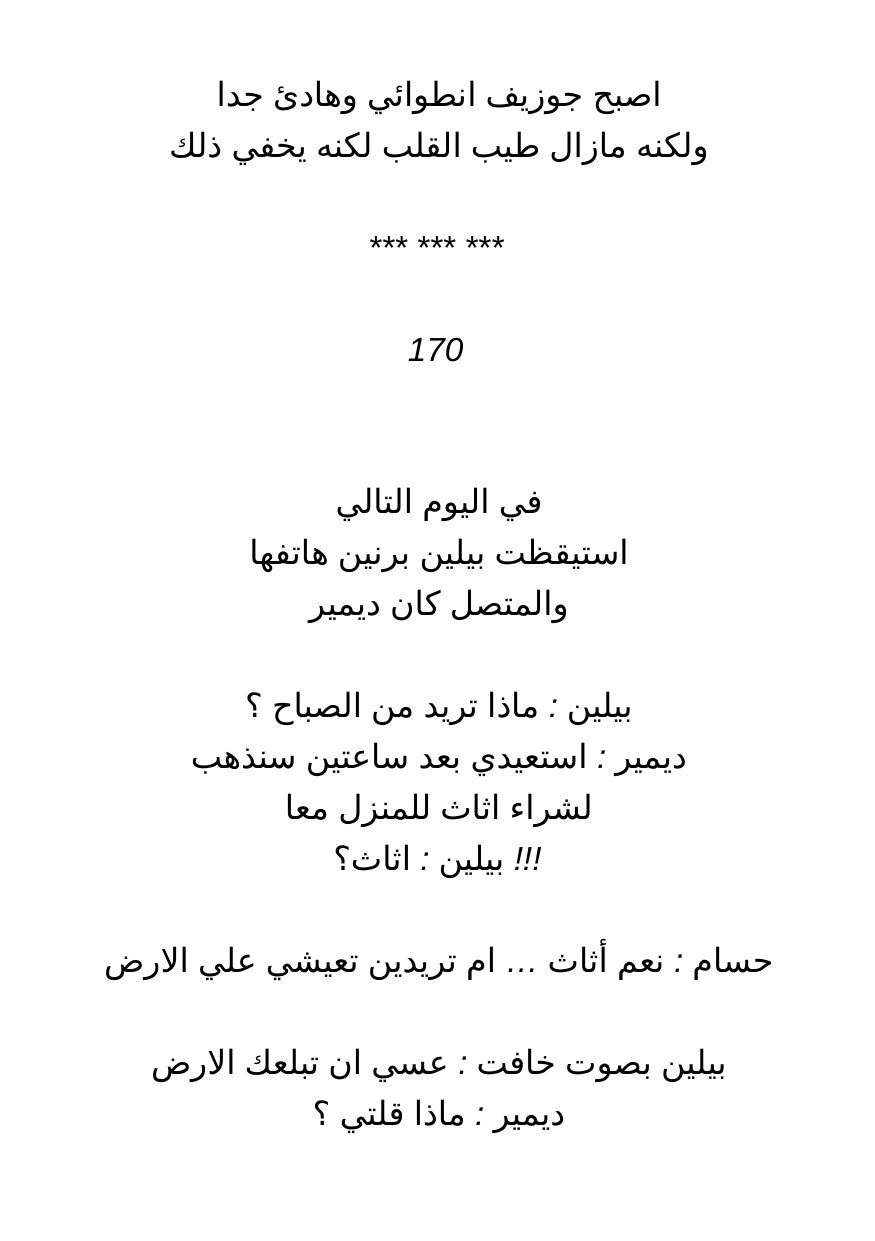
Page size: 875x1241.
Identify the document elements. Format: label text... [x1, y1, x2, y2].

text ديمير : استعيدي بعد ساعتين سنذهب [75, 737, 799, 776]
text حسام : نعم أثاث … ام تريدين تعيشي علي الارض [75, 941, 799, 979]
text بيلين بصوت خافت : عسي ان تبلعك الارض [75, 1043, 799, 1081]
text لشراء اثاث للمنزل معا [75, 788, 799, 827]
text بيلين : اثاث؟ !!! [75, 839, 799, 877]
text استيقظت بيلين برنين هاتفها [75, 533, 799, 572]
text ديمير : ماذا قلتي ؟ [75, 1094, 799, 1132]
text في اليوم التالي [75, 482, 799, 521]
text *** *** *** [75, 228, 799, 266]
text اصبح جوزيف انطوائي وهادئ جدا [75, 75, 799, 113]
text 170 [75, 330, 799, 368]
text والمتصل كان ديمير [75, 584, 799, 623]
text ولكنه مازال طيب القلب لكنه يخفي ذلك [75, 126, 799, 164]
text بيلين : ماذا تريد من الصباح ؟ [75, 686, 799, 725]
